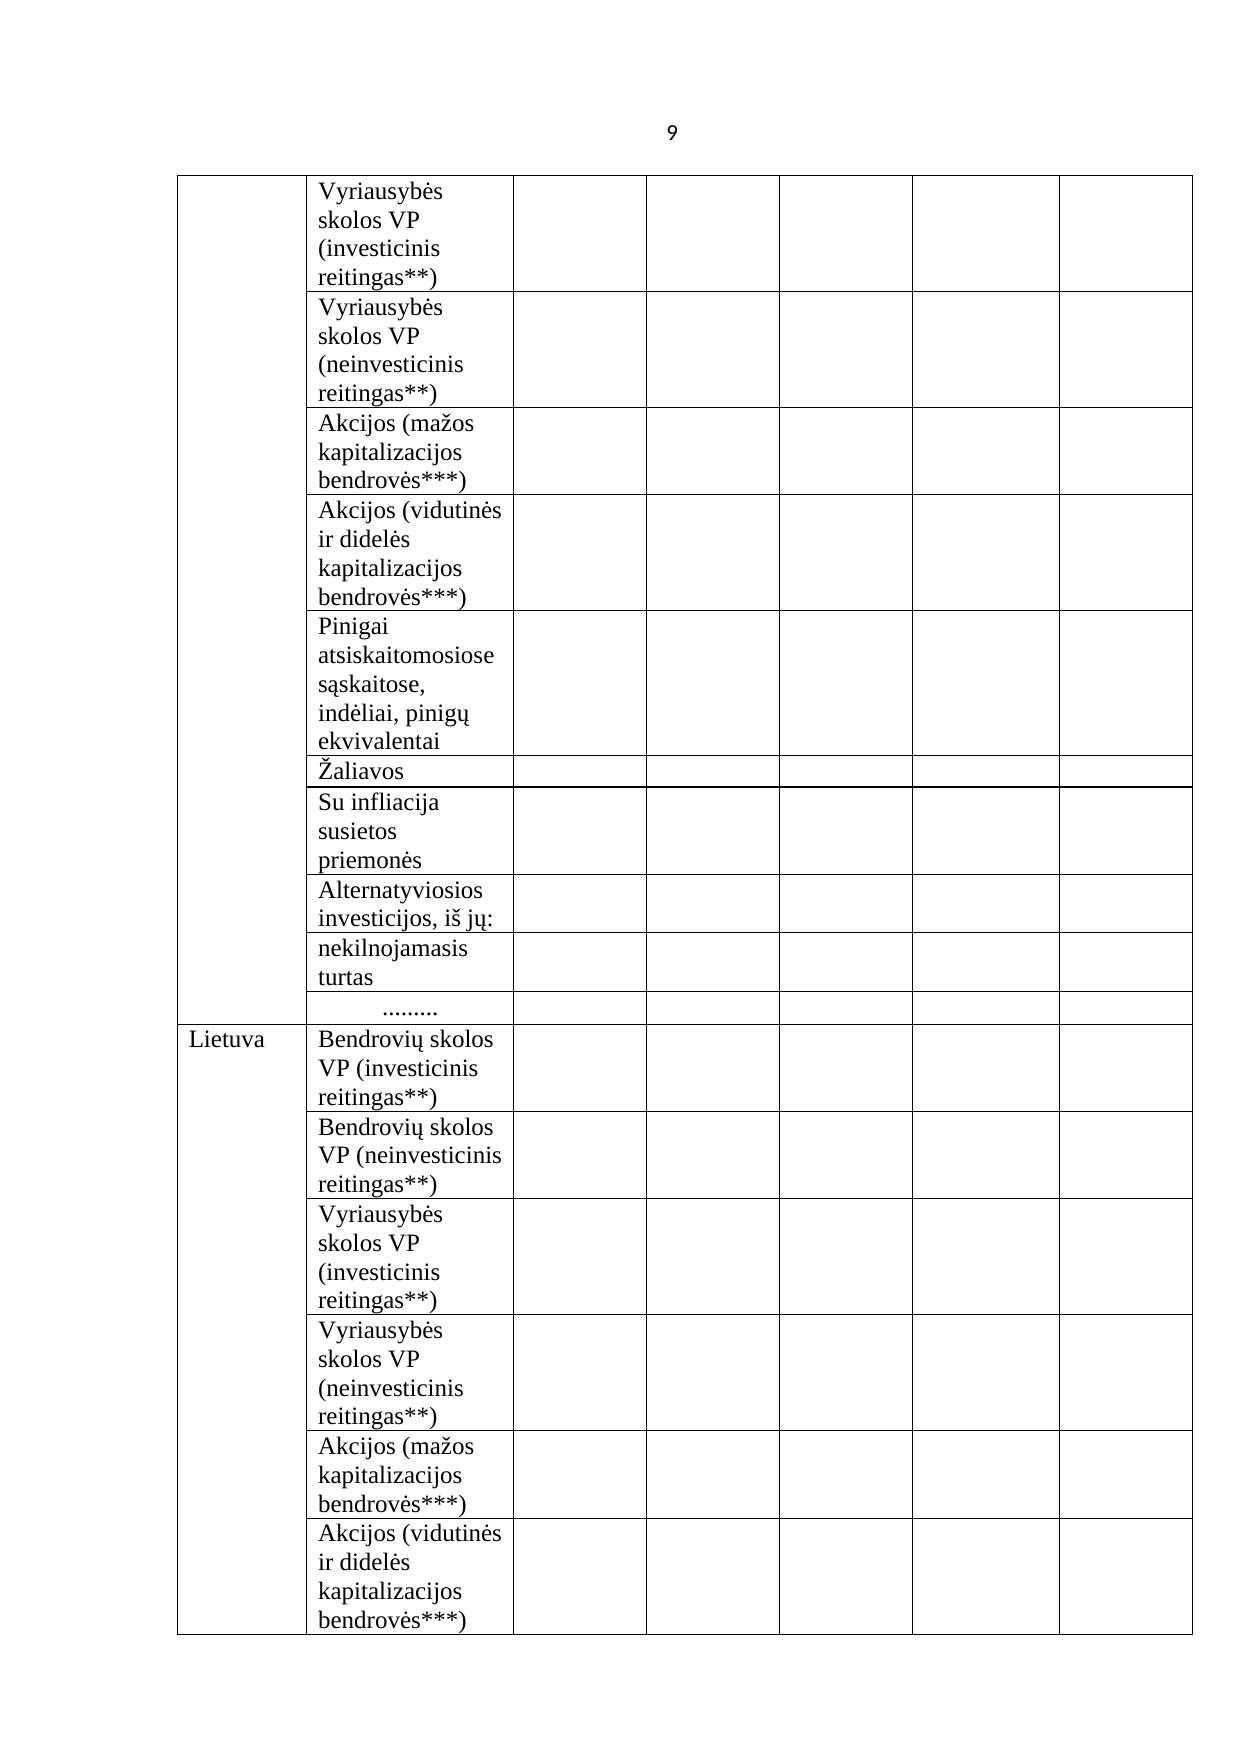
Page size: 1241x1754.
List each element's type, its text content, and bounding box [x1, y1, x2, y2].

table_cell [780, 1199, 912, 1314]
table_cell Bendrovių skolos VP (neinvesticinis reitingas**) [307, 1112, 513, 1198]
table_cell [913, 875, 1059, 932]
table_cell [514, 992, 646, 1023]
table_cell [647, 495, 779, 610]
table_cell Vyriausybės skolos VP (investicinis reitingas**) [307, 1199, 513, 1314]
table_cell [780, 408, 912, 494]
table_cell [780, 788, 912, 874]
table_cell Akcijos (vidutinės ir didelės kapitalizacijos bendrovės***) [307, 495, 513, 610]
table_cell [647, 1199, 779, 1314]
table_cell [913, 292, 1059, 407]
table_cell [913, 1315, 1059, 1430]
table_cell [780, 1519, 912, 1633]
table_cell [647, 1112, 779, 1198]
table_cell Vyriausybės skolos VP (investicinis reitingas**) [307, 176, 513, 291]
table_cell [1060, 875, 1192, 932]
table_cell [178, 176, 306, 1023]
table_cell [913, 756, 1059, 786]
table_cell [514, 933, 646, 991]
table_cell [780, 933, 912, 991]
table_cell [780, 1431, 912, 1517]
table_cell [913, 788, 1059, 874]
table_cell Su infliacija susietos priemonės [307, 788, 513, 874]
table_cell [1060, 1431, 1192, 1517]
table_cell [780, 1025, 912, 1111]
table_cell [1060, 1112, 1192, 1198]
table_cell Alternatyviosios investicijos, iš jų: [307, 875, 513, 932]
table_cell Akcijos (mažos kapitalizacijos bendrovės***) [307, 408, 513, 494]
table_cell [1060, 1315, 1192, 1430]
table_cell nekilnojamasis turtas [307, 933, 513, 991]
table_cell [514, 1112, 646, 1198]
table_cell [647, 933, 779, 991]
table_cell [514, 875, 646, 932]
table_cell [514, 611, 646, 755]
table_cell [1060, 292, 1192, 407]
table_cell [514, 1025, 646, 1111]
table_cell [1060, 992, 1192, 1023]
table_cell [647, 1025, 779, 1111]
table_cell [647, 875, 779, 932]
table_cell [780, 611, 912, 755]
table_cell [1060, 1199, 1192, 1314]
table_cell [514, 176, 646, 291]
table_cell [1060, 933, 1192, 991]
table_cell [514, 756, 646, 786]
table_cell [913, 933, 1059, 991]
table_cell [913, 1025, 1059, 1111]
table_cell [514, 788, 646, 874]
table_cell [514, 1519, 646, 1633]
table_cell [647, 1519, 779, 1633]
table_cell [514, 292, 646, 407]
table_cell [514, 408, 646, 494]
table_cell [913, 1112, 1059, 1198]
table_cell Vyriausybės skolos VP (neinvesticinis reitingas**) [307, 292, 513, 407]
table_cell [514, 1315, 646, 1430]
table_cell [1060, 495, 1192, 610]
table_cell [913, 1431, 1059, 1517]
table_cell [780, 875, 912, 932]
table_cell [780, 292, 912, 407]
table_cell Bendrovių skolos VP (investicinis reitingas**) [307, 1025, 513, 1111]
table_cell [647, 1315, 779, 1430]
table_cell [780, 992, 912, 1023]
table_cell [647, 1431, 779, 1517]
table_cell [780, 176, 912, 291]
table_cell Akcijos (mažos kapitalizacijos bendrovės***) [307, 1431, 513, 1517]
table_cell [647, 756, 779, 786]
table_cell Žaliavos [307, 756, 513, 786]
table_cell [913, 495, 1059, 610]
table_cell [647, 611, 779, 755]
table_cell [780, 495, 912, 610]
table_cell [647, 292, 779, 407]
table_cell [913, 992, 1059, 1023]
table_cell [1060, 1519, 1192, 1633]
table_cell [1060, 1025, 1192, 1111]
table_cell [1060, 176, 1192, 291]
table_cell [1060, 408, 1192, 494]
table_cell Vyriausybės skolos VP (neinvesticinis reitingas**) [307, 1315, 513, 1430]
table_cell [514, 1199, 646, 1314]
table_cell [913, 408, 1059, 494]
table_cell Akcijos (vidutinės ir didelės kapitalizacijos bendrovės***) [307, 1519, 513, 1633]
table_cell [913, 611, 1059, 755]
table_cell ......... [307, 992, 513, 1023]
table_cell [647, 992, 779, 1023]
table_cell [514, 1431, 646, 1517]
table_cell Lietuva [178, 1025, 306, 1633]
table_cell [1060, 788, 1192, 874]
table_cell [1060, 611, 1192, 755]
table_cell [647, 176, 779, 291]
table_cell [913, 1199, 1059, 1314]
table_cell [1060, 756, 1192, 786]
table_cell [913, 1519, 1059, 1633]
table_cell [780, 756, 912, 786]
table_cell [780, 1112, 912, 1198]
table_cell [647, 788, 779, 874]
table_cell [913, 176, 1059, 291]
table_cell [780, 1315, 912, 1430]
table_cell Pinigai atsiskaitomosiose sąskaitose, indėliai, pinigų ekvivalentai [307, 611, 513, 755]
table_cell [514, 495, 646, 610]
table_cell [647, 408, 779, 494]
